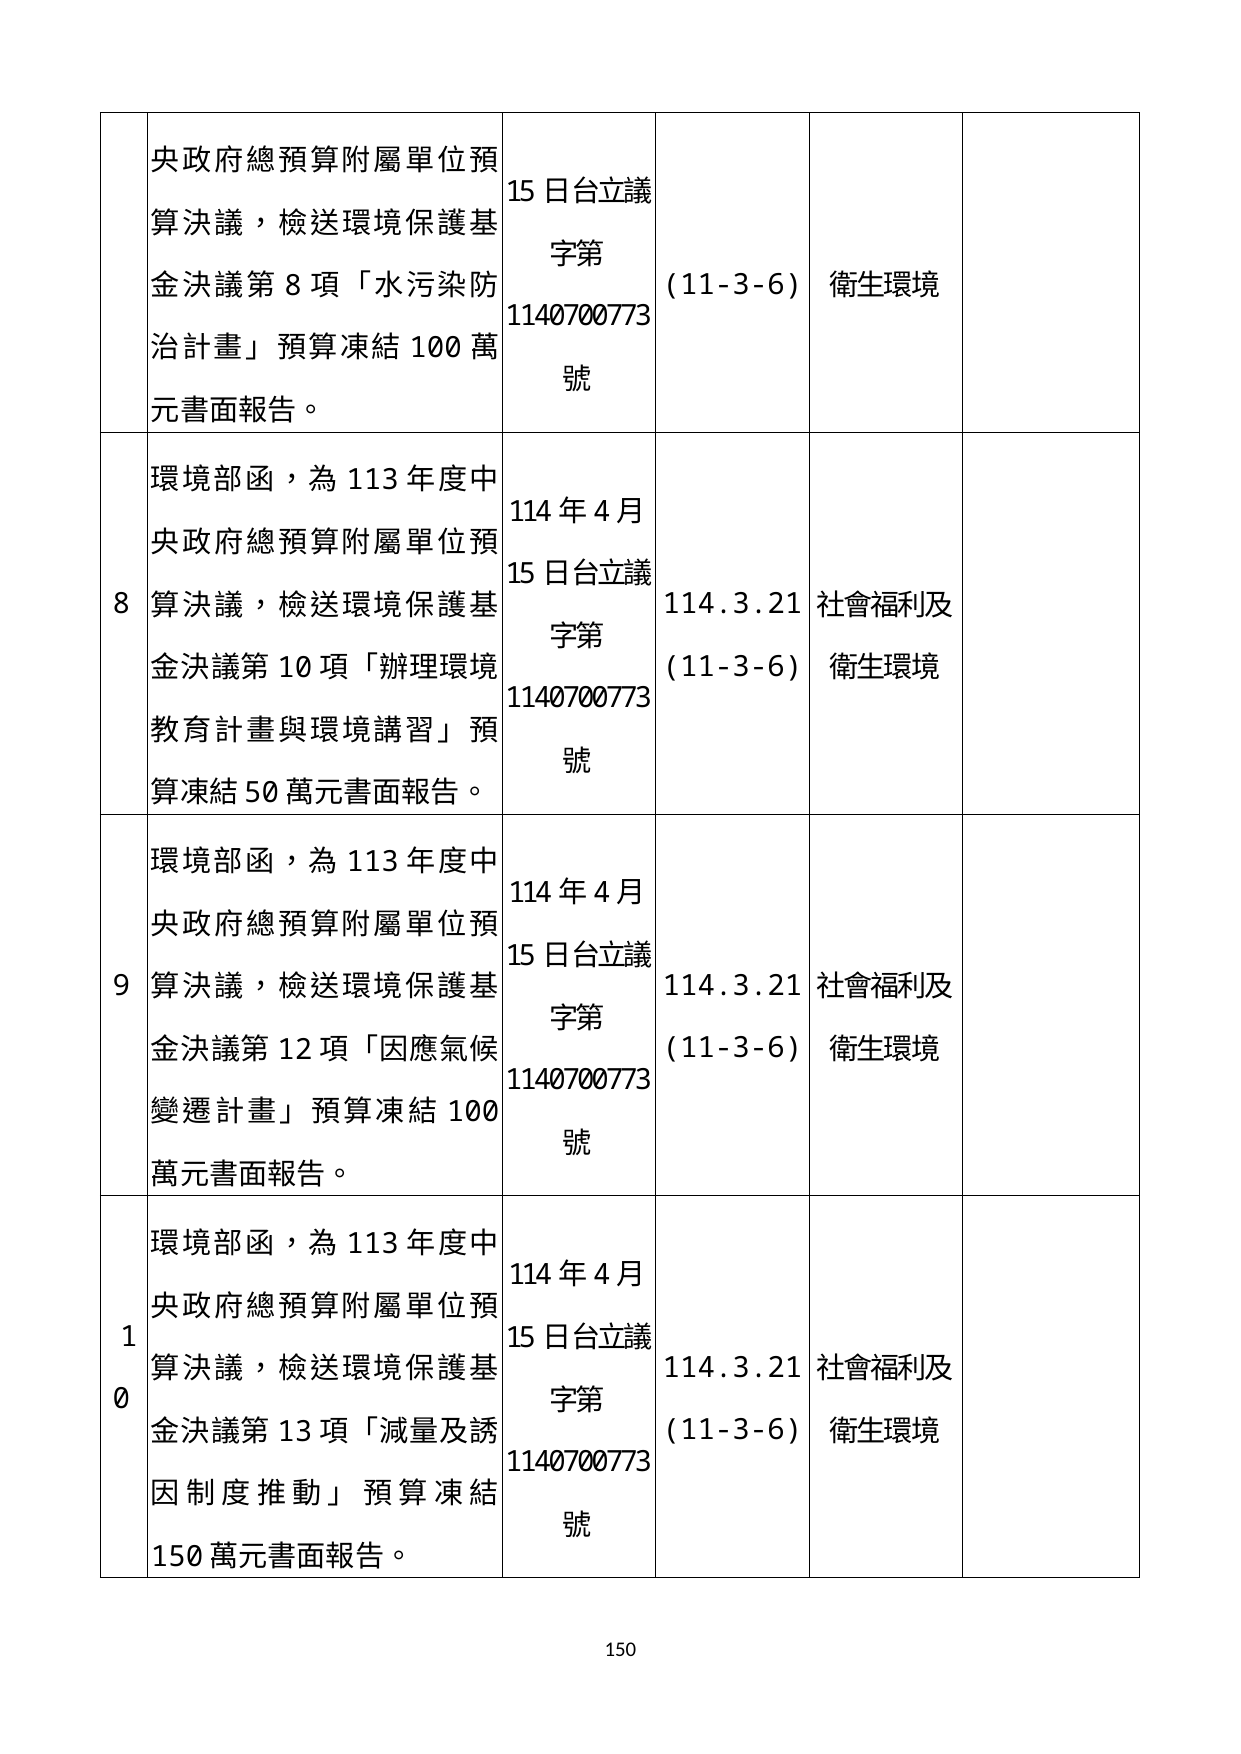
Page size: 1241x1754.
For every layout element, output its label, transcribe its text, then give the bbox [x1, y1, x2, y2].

table_cell (11-3-6) [656, 113, 809, 432]
table_cell 15日台立議字第1140700773號 [503, 113, 655, 432]
table_cell 央政府總預算附屬單位預算決議，檢送環境保護基金決議第8項「水污染防治計畫」預算凍結100萬元書面報告。 [148, 113, 502, 432]
table_cell [101, 113, 147, 432]
table_cell 114.3.21 (11-3-6) [656, 815, 809, 1195]
table_cell 社會福利及 衛生環境 [810, 433, 962, 813]
table_cell 114年4月15日台立議字第1140700773號 [503, 815, 655, 1195]
table_cell [963, 113, 1139, 432]
table_cell 社會福利及 衛生環境 [810, 1196, 962, 1577]
table_cell [101, 433, 147, 813]
table_cell 114.3.21 (11-3-6) [656, 433, 809, 813]
table_cell [101, 1196, 147, 1577]
table_cell 114.3.21 (11-3-6) [656, 1196, 809, 1577]
table_cell 衛生環境 [810, 113, 962, 432]
table_cell 環境部函，為113年度中央政府總預算附屬單位預算決議，檢送環境保護基金決議第12項「因應氣候變遷計畫」預算凍結100萬元書面報告。 [148, 815, 502, 1195]
table_cell [963, 1196, 1139, 1577]
table_cell [963, 433, 1139, 813]
table_cell 社會福利及 衛生環境 [810, 815, 962, 1195]
table_cell [101, 815, 147, 1195]
table_cell 環境部函，為113年度中央政府總預算附屬單位預算決議，檢送環境保護基金決議第10項「辦理環境教育計畫與環境講習」預算凍結50萬元書面報告。 [148, 433, 502, 813]
table_cell 環境部函，為113年度中央政府總預算附屬單位預算決議，檢送環境保護基金決議第13項「減量及誘因制度推動」預算凍結150萬元書面報告。 [148, 1196, 502, 1577]
table_cell 114年4月15日台立議字第1140700773號 [503, 433, 655, 813]
table_cell [963, 815, 1139, 1195]
table_cell 114年4月15日台立議字第1140700773號 [503, 1196, 655, 1577]
